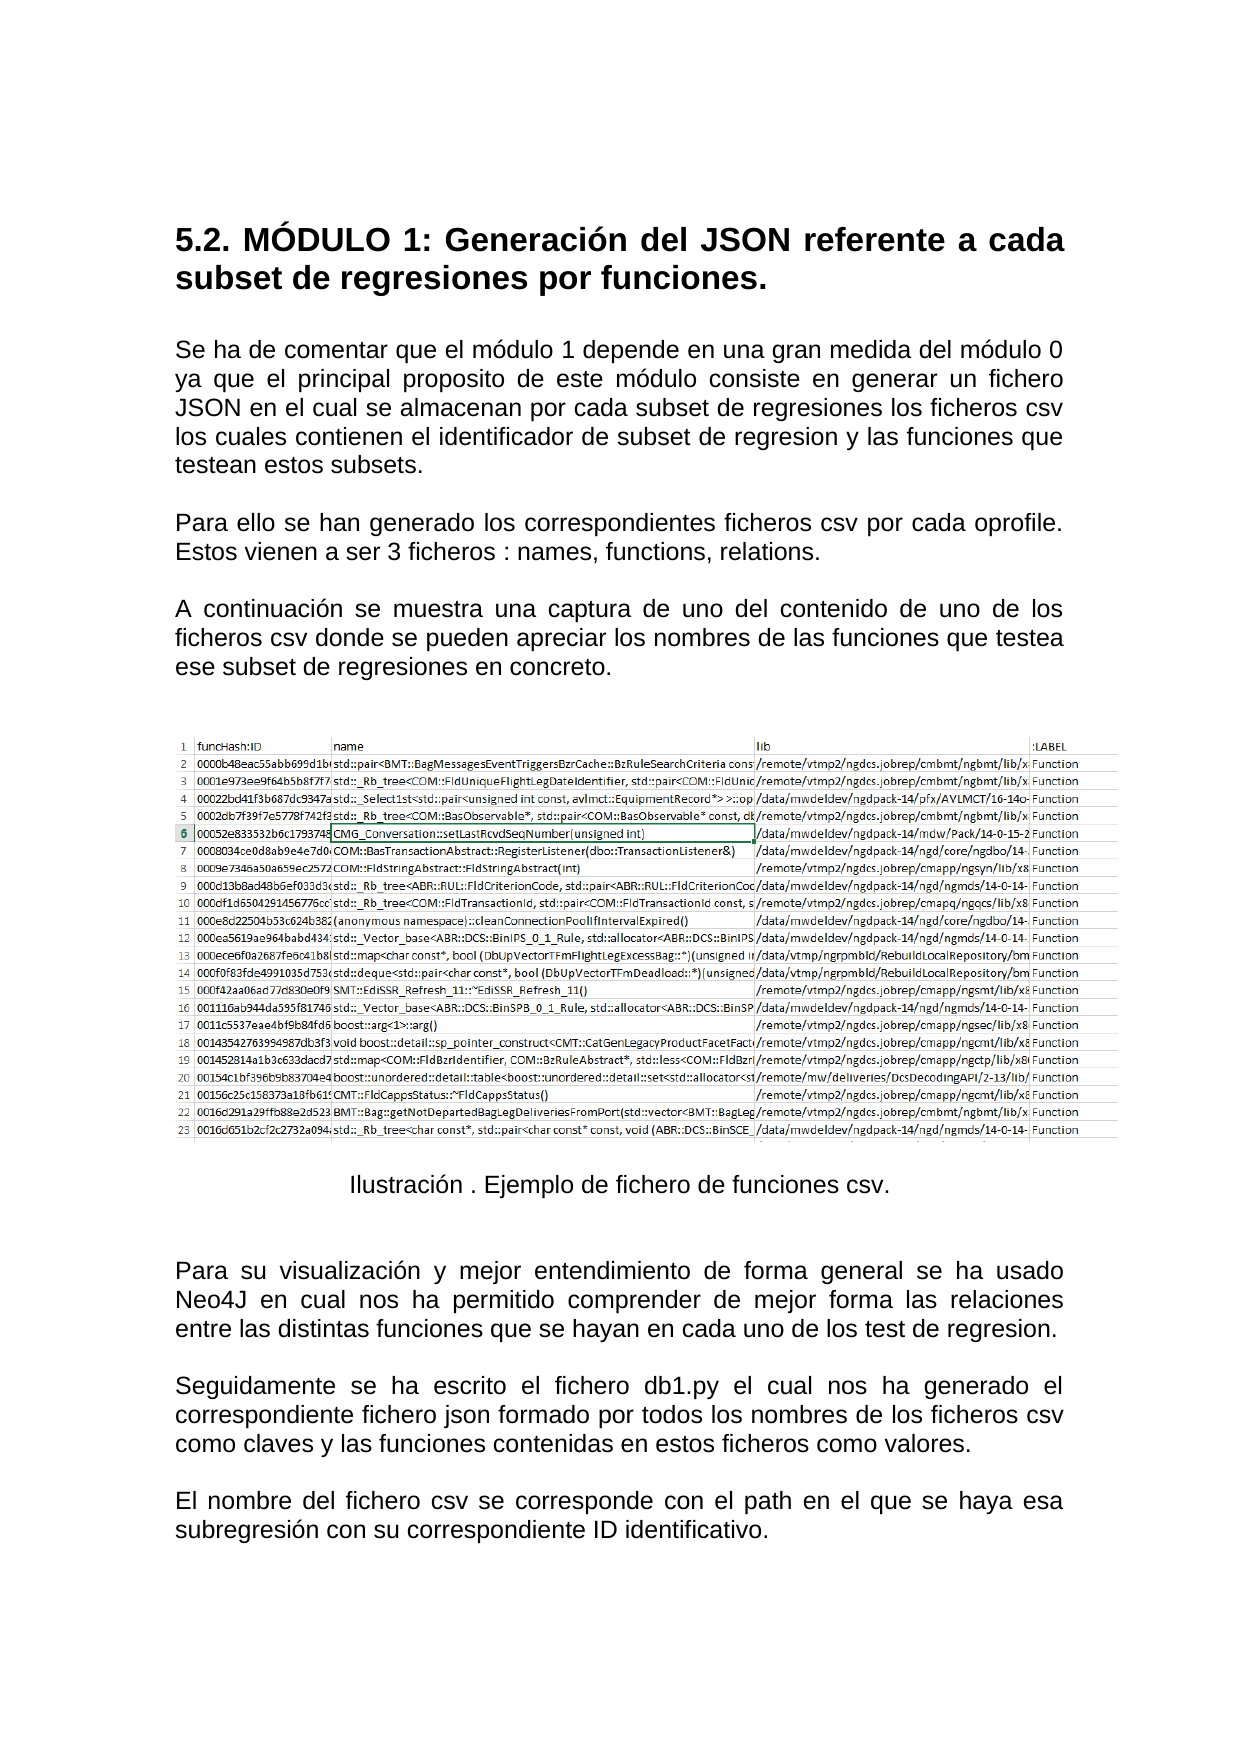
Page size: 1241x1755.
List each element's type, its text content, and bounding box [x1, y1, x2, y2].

text Para su visualización y mejor entendimiento de forma general se ha usado Neo4J en cual nos ha permitido comprender de mejor forma las relaciones entre las distintas funciones que se hayan en cada uno de los test de regresion. [175, 1256, 1065, 1342]
text Para ello se han generado los correspondientes ficheros csv por cada oprofile. Estos vienen a ser 3 ficheros : names, functions, relations. [175, 508, 1065, 565]
text 5.2. MÓDULO 1: Generación del JSON referente a cada subset de regresiones por funciones. [175, 220, 1065, 297]
text Seguidamente se ha escrito el fichero db1.py el cual nos ha generado el correspondiente fichero json formado por todos los nombres de los ficheros csv como claves y las funciones contenidas en estos ficheros como valores. [175, 1371, 1065, 1457]
text A continuación se muestra una captura de uno del contenido de uno de los ficheros csv donde se pueden apreciar los nombres de las funciones que testea ese subset de regresiones en concreto. [175, 594, 1065, 680]
text El nombre del fichero csv se corresponde con el path en el que se haya esa subregresión con su correspondiente ID identificativo. [175, 1486, 1065, 1544]
text Ilustración . Ejemplo de fichero de funciones csv. [175, 1170, 1065, 1199]
picture [175, 737, 1118, 1142]
text Se ha de comentar que el módulo 1 depende en una gran medida del módulo 0 ya que el principal proposito de este módulo consiste en generar un fichero JSON en el cual se almacenan por cada subset de regresiones los ficheros csv los cuales contienen el identificador de subset de regresion y las funciones que testean estos subsets. [175, 335, 1065, 479]
